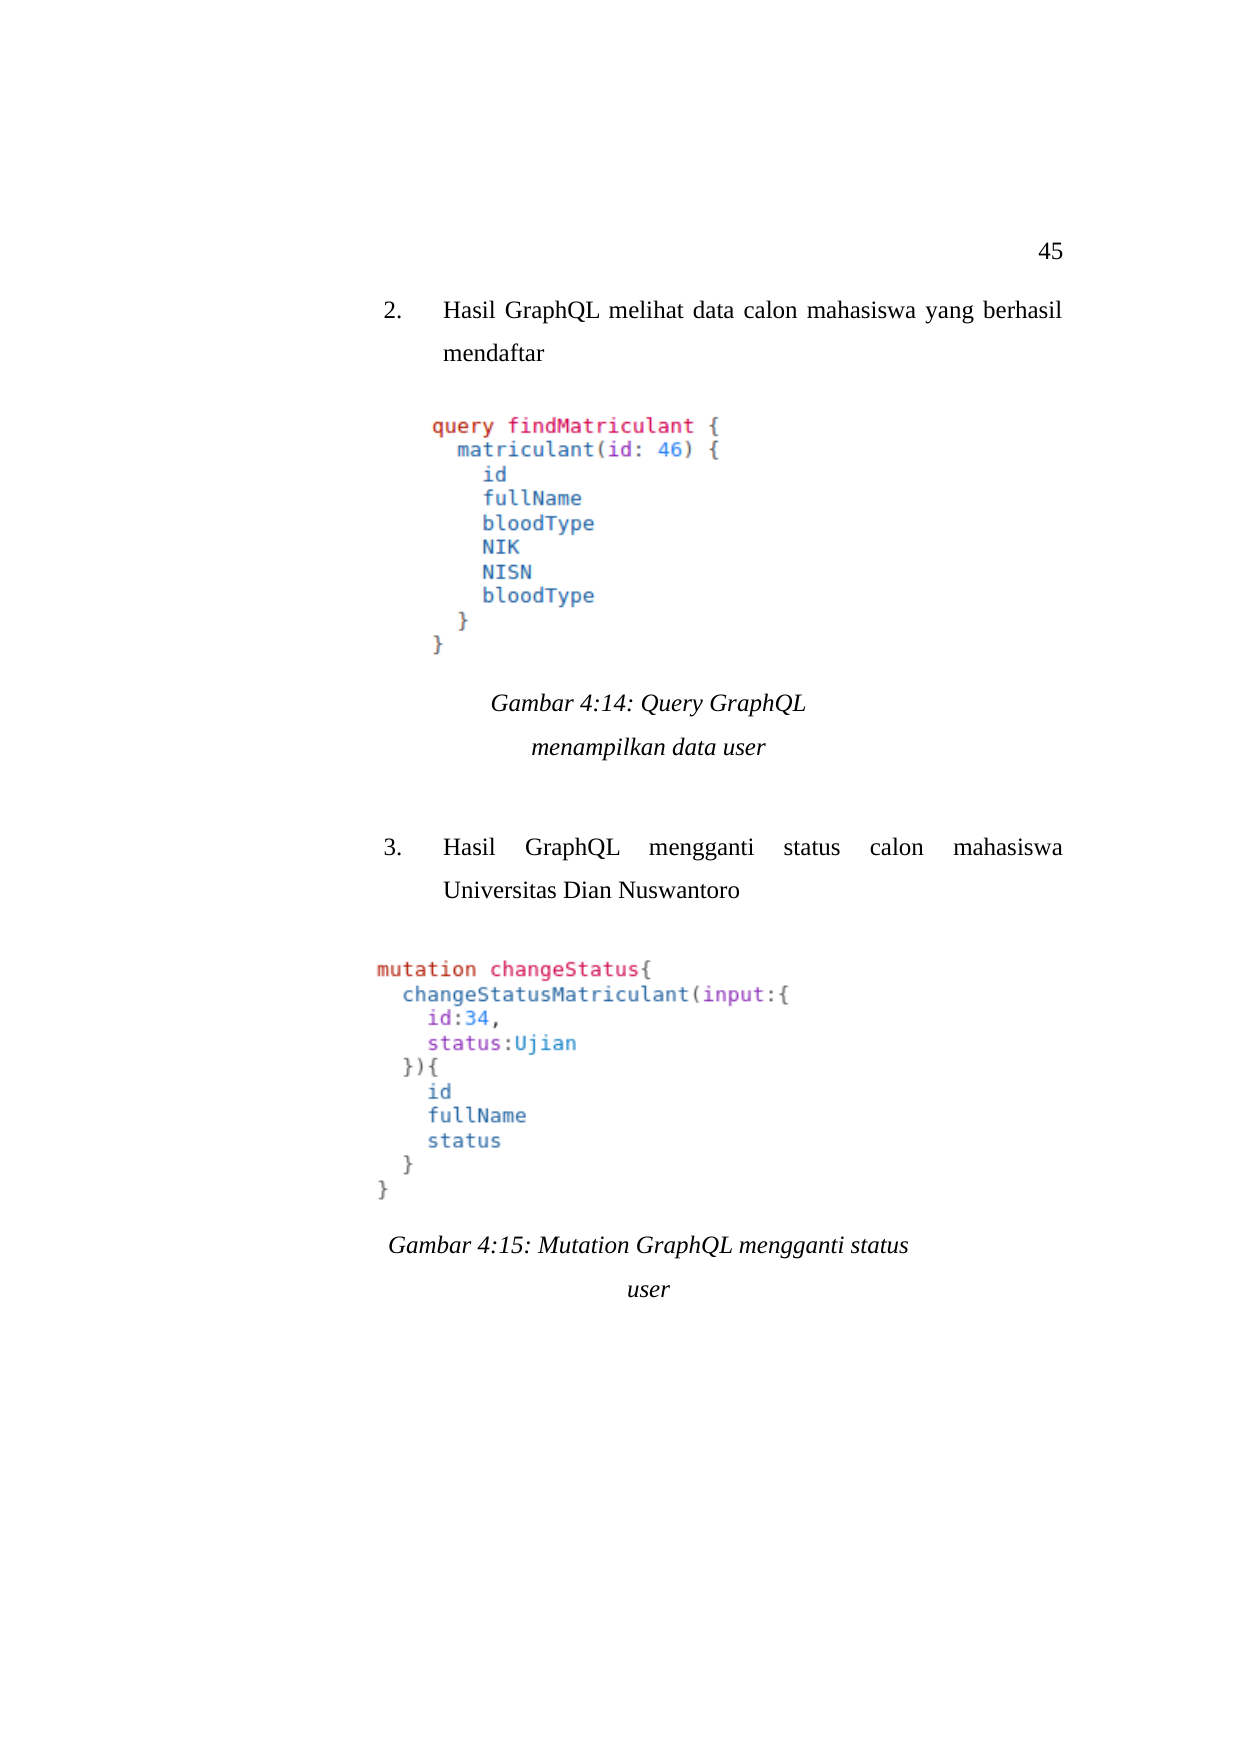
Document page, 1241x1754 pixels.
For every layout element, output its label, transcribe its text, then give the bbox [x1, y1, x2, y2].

picture [426, 408, 873, 675]
text Gambar 4:15: Mutation GraphQL mengganti status user [371, 1217, 928, 1302]
picture [371, 945, 928, 1217]
text Gambar 4:14: Query GraphQL menampilkan data user [426, 675, 873, 760]
list Hasil GraphQL mengganti status calon mahasiswa Universitas Dian Nuswantoro [383, 832, 1063, 904]
list Hasil GraphQL melihat data calon mahasiswa yang berhasil mendaftar [383, 295, 1063, 367]
